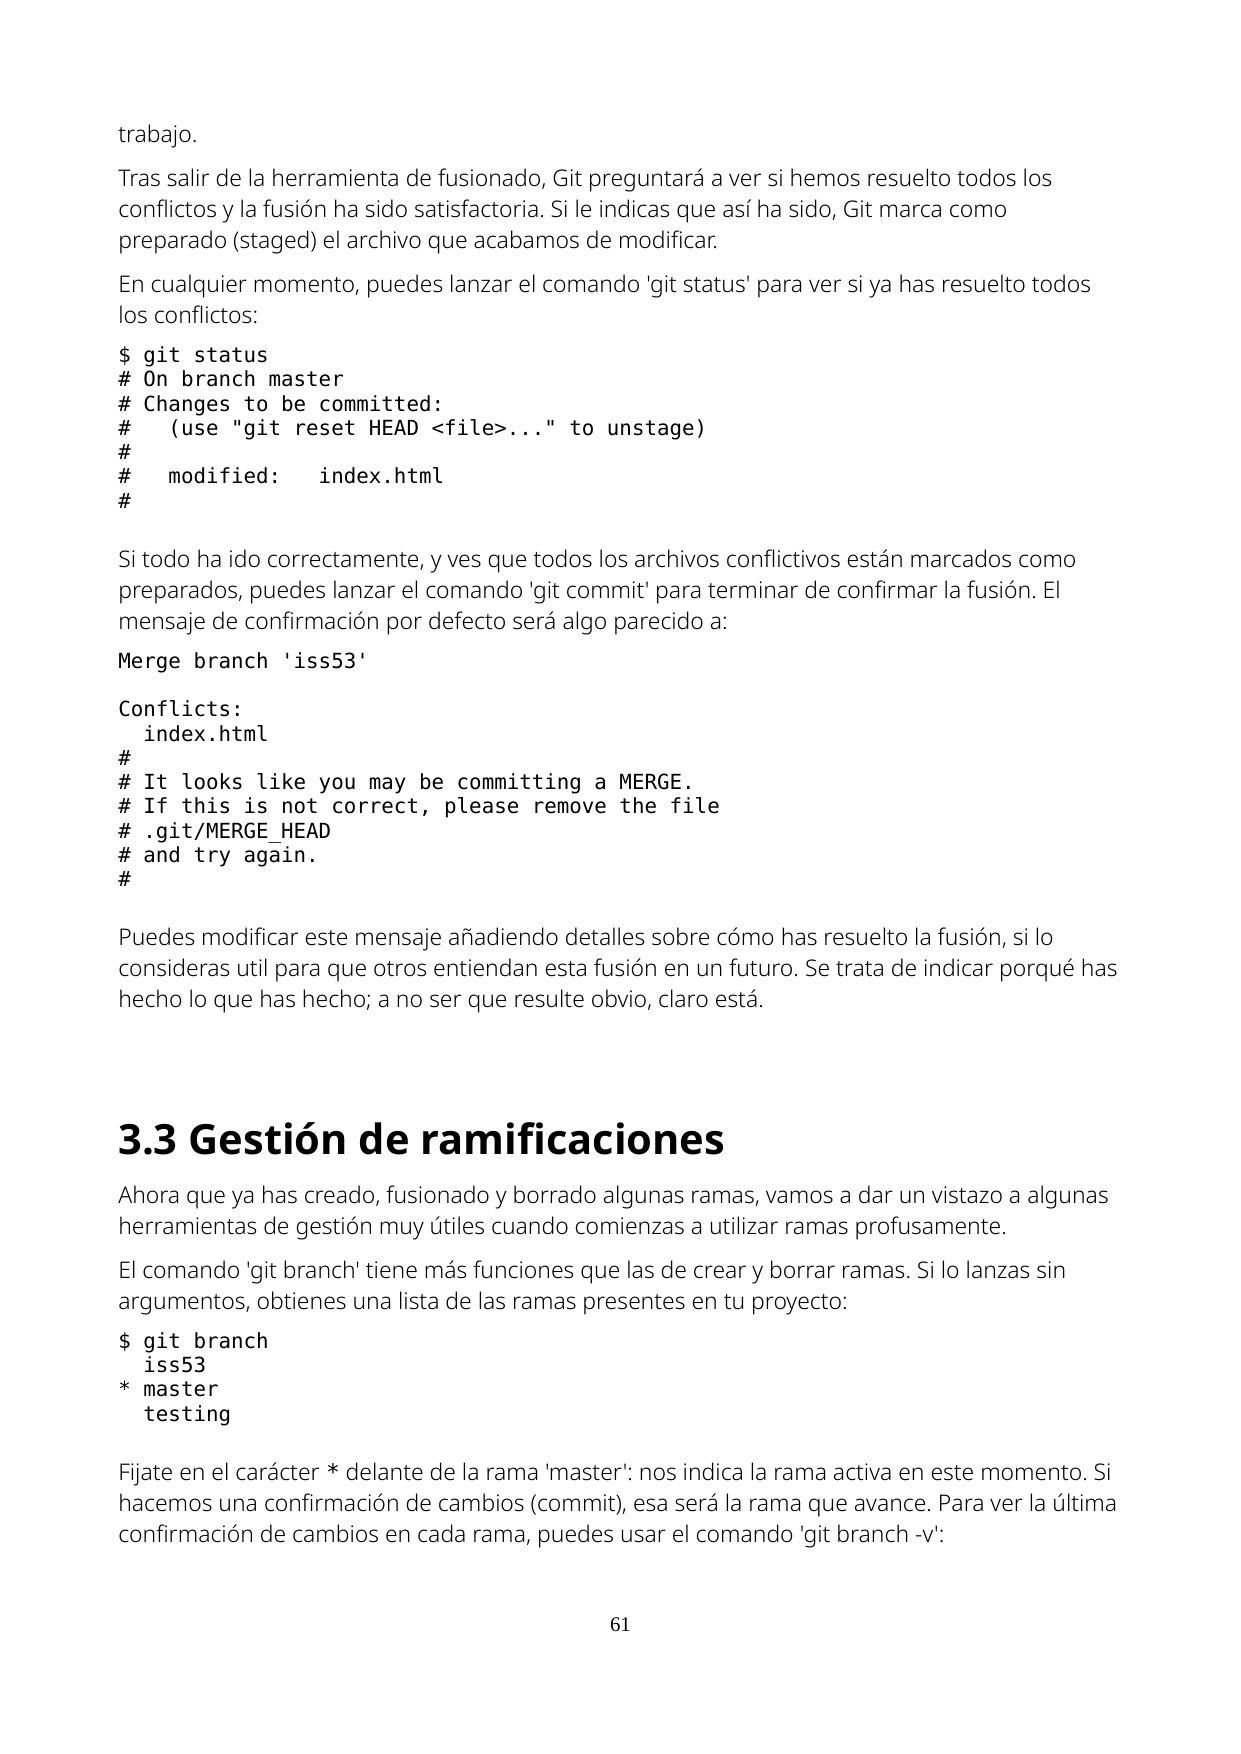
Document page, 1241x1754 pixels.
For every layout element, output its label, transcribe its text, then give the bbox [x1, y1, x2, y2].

text Tras salir de la herramienta de fusionado, Git preguntará a ver si hemos resuelto todos los conflictos y la fusión ha sido satisfactoria. Si le indicas que así ha sido, Git marca como preparado (staged) el archivo que acabamos de modificar. [118, 162, 1122, 256]
text En cualquier momento, puedes lanzar el comando 'git status' para ver si ya has resuelto todos los conflictos: [118, 268, 1122, 331]
text * master [118, 1377, 1122, 1402]
text # [118, 867, 1122, 891]
text # Changes to be committed: [118, 392, 1122, 416]
text testing [118, 1402, 1122, 1426]
text Conflicts: [118, 697, 1122, 722]
text Si todo ha ido correctamente, y ves que todos los archivos conflictivos están marcados como preparados, puedes lanzar el comando 'git commit' para terminar de confirmar la fusión. El mensaje de confirmación por defecto será algo parecido a: [118, 542, 1122, 636]
text # modified: index.html [118, 464, 1122, 489]
text El comando 'git branch' tiene más funciones que las de crear y borrar ramas. Si lo lanzas sin argumentos, obtienes una lista de las ramas presentes en tu proyecto: [118, 1254, 1122, 1316]
text # If this is not correct, please remove the file [118, 794, 1122, 819]
text # [118, 746, 1122, 770]
subtitle 3.3 Gestión de ramificaciones [118, 1110, 1122, 1166]
text # [118, 440, 1122, 464]
text Merge branch 'iss53' [118, 649, 1122, 673]
text $ git branch [118, 1329, 1122, 1353]
text Fijate en el carácter * delante de la rama 'master': nos indica la rama activa en este momento. Si hacemos una confirmación de cambios (commit), esa será la rama que avance. Para ver la última confirmación de cambios en cada rama, puedes usar el comando 'git branch -v': [118, 1456, 1122, 1549]
text # On branch master [118, 367, 1122, 392]
text # [118, 489, 1122, 513]
text $ git status [118, 343, 1122, 367]
text Ahora que ya has creado, fusionado y borrado algunas ramas, vamos a dar un vistazo a algunas herramientas de gestión muy útiles cuando comienzas a utilizar ramas profusamente. [118, 1179, 1122, 1241]
text # (use "git reset HEAD <file>..." to unstage) [118, 416, 1122, 440]
text trabajo. [118, 118, 1122, 149]
text iss53 [118, 1353, 1122, 1377]
text Puedes modificar este mensaje añadiendo detalles sobre cómo has resuelto la fusión, si lo consideras util para que otros entiendan esta fusión en un futuro. Se trata de indicar porqué has hecho lo que has hecho; a no ser que resulte obvio, claro está. [118, 921, 1122, 1015]
text # and try again. [118, 843, 1122, 867]
text # .git/MERGE_HEAD [118, 819, 1122, 843]
text # It looks like you may be committing a MERGE. [118, 770, 1122, 794]
text index.html [118, 722, 1122, 746]
